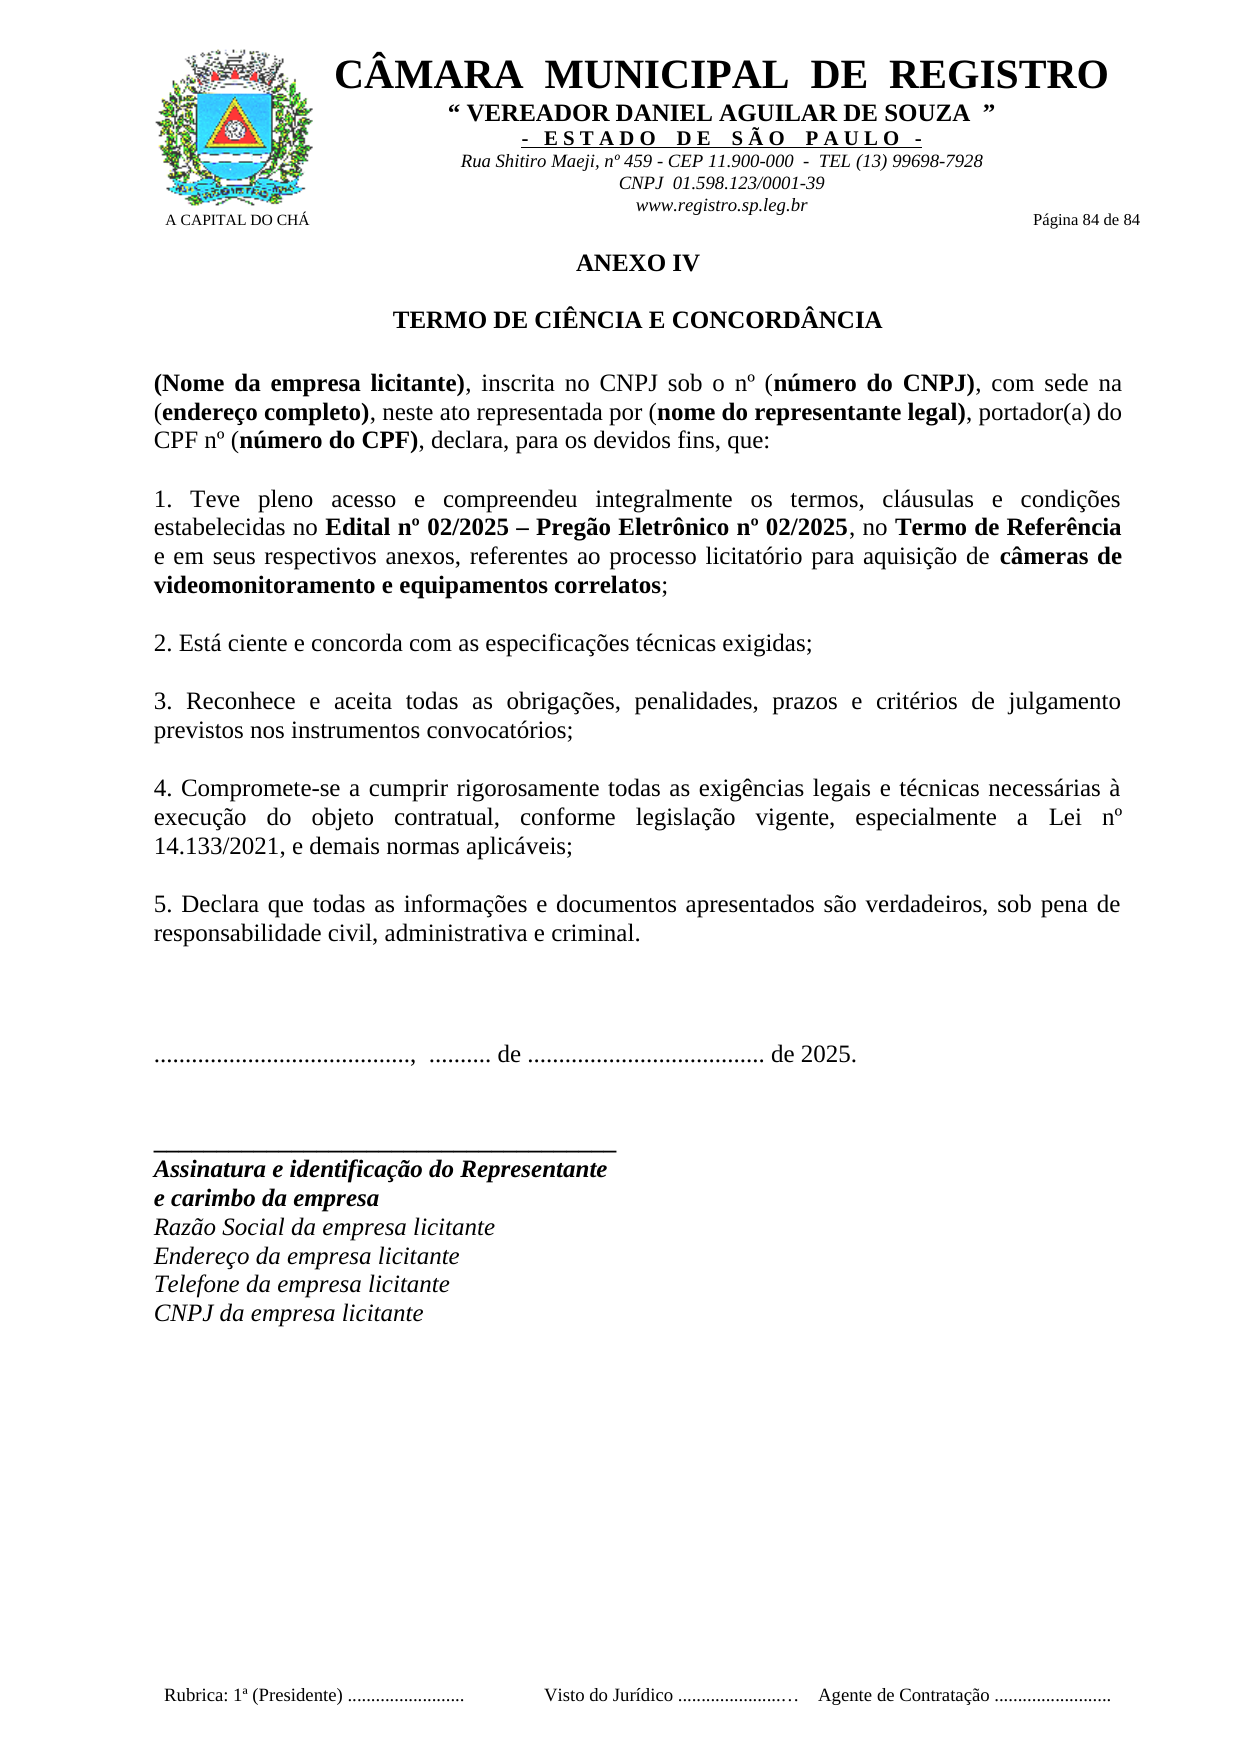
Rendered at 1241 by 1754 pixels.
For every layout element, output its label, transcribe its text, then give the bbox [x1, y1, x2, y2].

text 3. Reconhece e aceita todas as obrigações, penalidades, prazos e critérios de julgamento previstos nos instrumentos convocatórios; [153, 686, 1122, 744]
text 1. Teve pleno acesso e compreendeu integralmente os termos, cláusulas e condições estabelecidas no Edital nº 02/2025 – Pregão Eletrônico nº 02/2025, no Termo de Referência e em seus respectivos anexos, referentes ao processo licitatório para aquisição de câmeras de videomonitoramento e equipamentos correlatos; [153, 484, 1122, 599]
text 4. Compromete-se a cumprir rigorosamente todas as exigências legais e técnicas necessárias à execução do objeto contratual, conforme legislação vigente, especialmente a Lei nº 14.133/2021, e demais normas aplicáveis; [153, 773, 1122, 859]
text 2. Está ciente e concorda com as especificações técnicas exigidas; [153, 628, 1122, 657]
text _____________________________________ [153, 1126, 1122, 1154]
text ANEXO IV [153, 248, 1122, 276]
text CNPJ da empresa licitante [153, 1298, 1122, 1327]
text Assinatura e identificação do Representante [153, 1154, 1122, 1183]
text ........................................., .......... de ...................................... de 2025. [153, 1039, 1122, 1068]
text e carimbo da empresa [153, 1183, 1122, 1212]
text Razão Social da empresa licitante [153, 1212, 1122, 1241]
text Endereço da empresa licitante [153, 1241, 1122, 1269]
text Telefone da empresa licitante [153, 1269, 1122, 1298]
text (Nome da empresa licitante), inscrita no CNPJ sob o nº (número do CNPJ), com sede na (endereço completo), neste ato representada por (nome do representante legal), portador(a) do CPF nº (número do CPF), declara, para os devidos fins, que: [153, 368, 1122, 454]
text 5. Declara que todas as informações e documentos apresentados são verdadeiros, sob pena de responsabilidade civil, administrativa e criminal. [153, 889, 1122, 947]
text TERMO DE CIÊNCIA E CONCORDÂNCIA [153, 305, 1122, 334]
